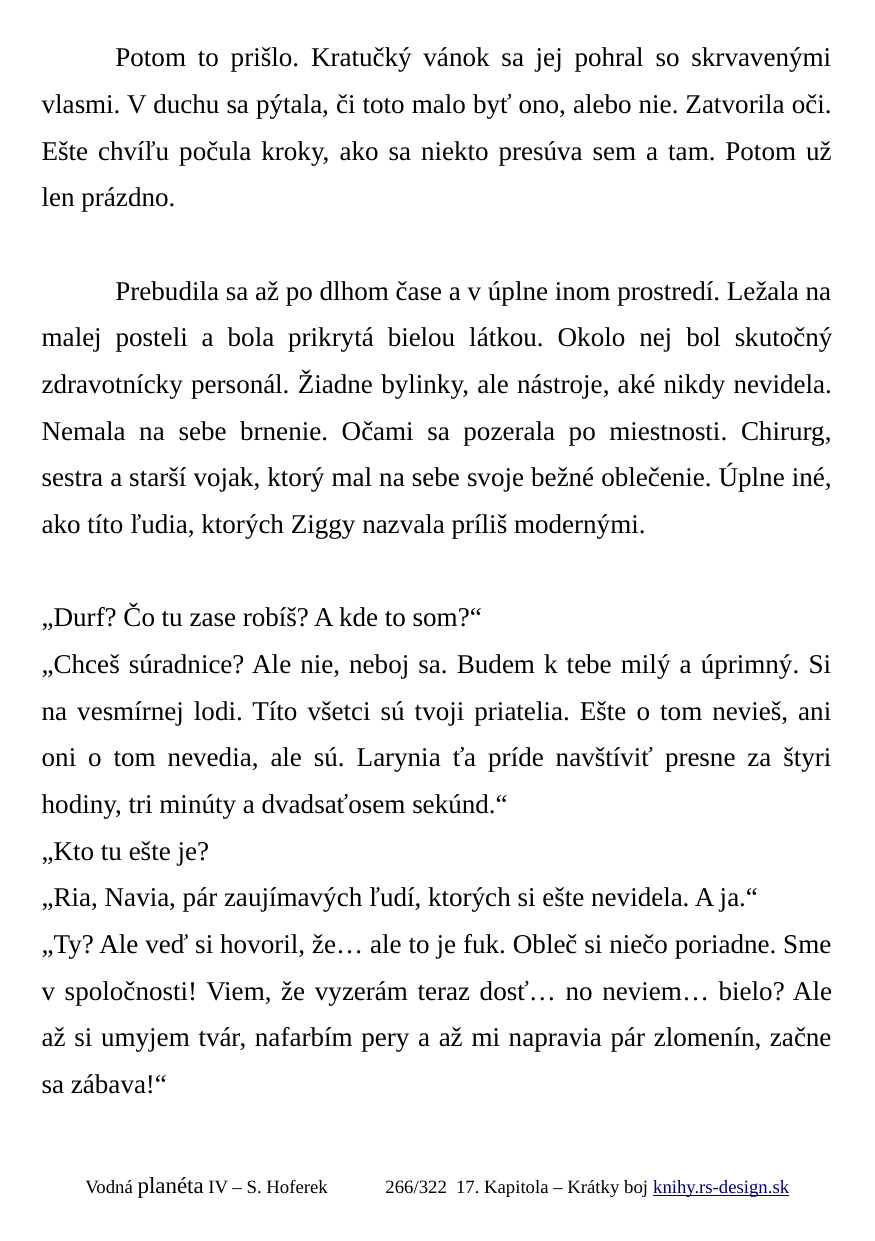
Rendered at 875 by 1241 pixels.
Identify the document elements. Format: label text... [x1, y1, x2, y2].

text Potom to prišlo. Kratučký vánok sa jej pohral so skrvavenými vlasmi. V duchu sa pýtala, či toto malo byť ono, alebo nie. Zatvorila oči. Ešte chvíľu počula kroky, ako sa niekto presúva sem a tam. Potom už len prázdno. [41, 41, 833, 212]
text „Chceš súradnice? Ale nie, neboj sa. Budem k tebe milý a úprimný. Si na vesmírnej lodi. Títo všetci sú tvoji priatelia. Ešte o tom nevieš, ani oni o tom nevedia, ale sú. Larynia ťa príde navštíviť presne za štyri hodiny, tri minúty a dvadsaťosem sekúnd.“ [41, 648, 833, 819]
text Prebudila sa až po dlhom čase a v úplne inom prostredí. Ležala na malej posteli a bola prikrytá bielou látkou. Okolo nej bol skutočný zdravotnícky personál. Žiadne bylinky, ale nástroje, aké nikdy nevidela. Nemala na sebe brnenie. Očami sa pozerala po miestnosti. Chirurg, sestra a starší vojak, ktorý mal na sebe svoje bežné oblečenie. Úplne iné, ako títo ľudia, ktorých Ziggy nazvala príliš modernými. [41, 275, 833, 539]
text „Durf? Čo tu zase robíš? A kde to som?“ [41, 601, 833, 632]
text „Ria, Navia, pár zaujímavých ľudí, ktorých si ešte nevidela. A ja.“ [41, 881, 833, 912]
text „Kto tu ešte je? [41, 835, 833, 866]
text „Ty? Ale veď si hovoril, že… ale to je fuk. Obleč si niečo poriadne. Sme v spoločnosti! Viem, že vyzerám teraz dosť… no neviem… bielo? Ale až si umyjem tvár, nafarbím pery a až mi napravia pár zlomenín, začne sa zábava!“ [41, 928, 833, 1099]
